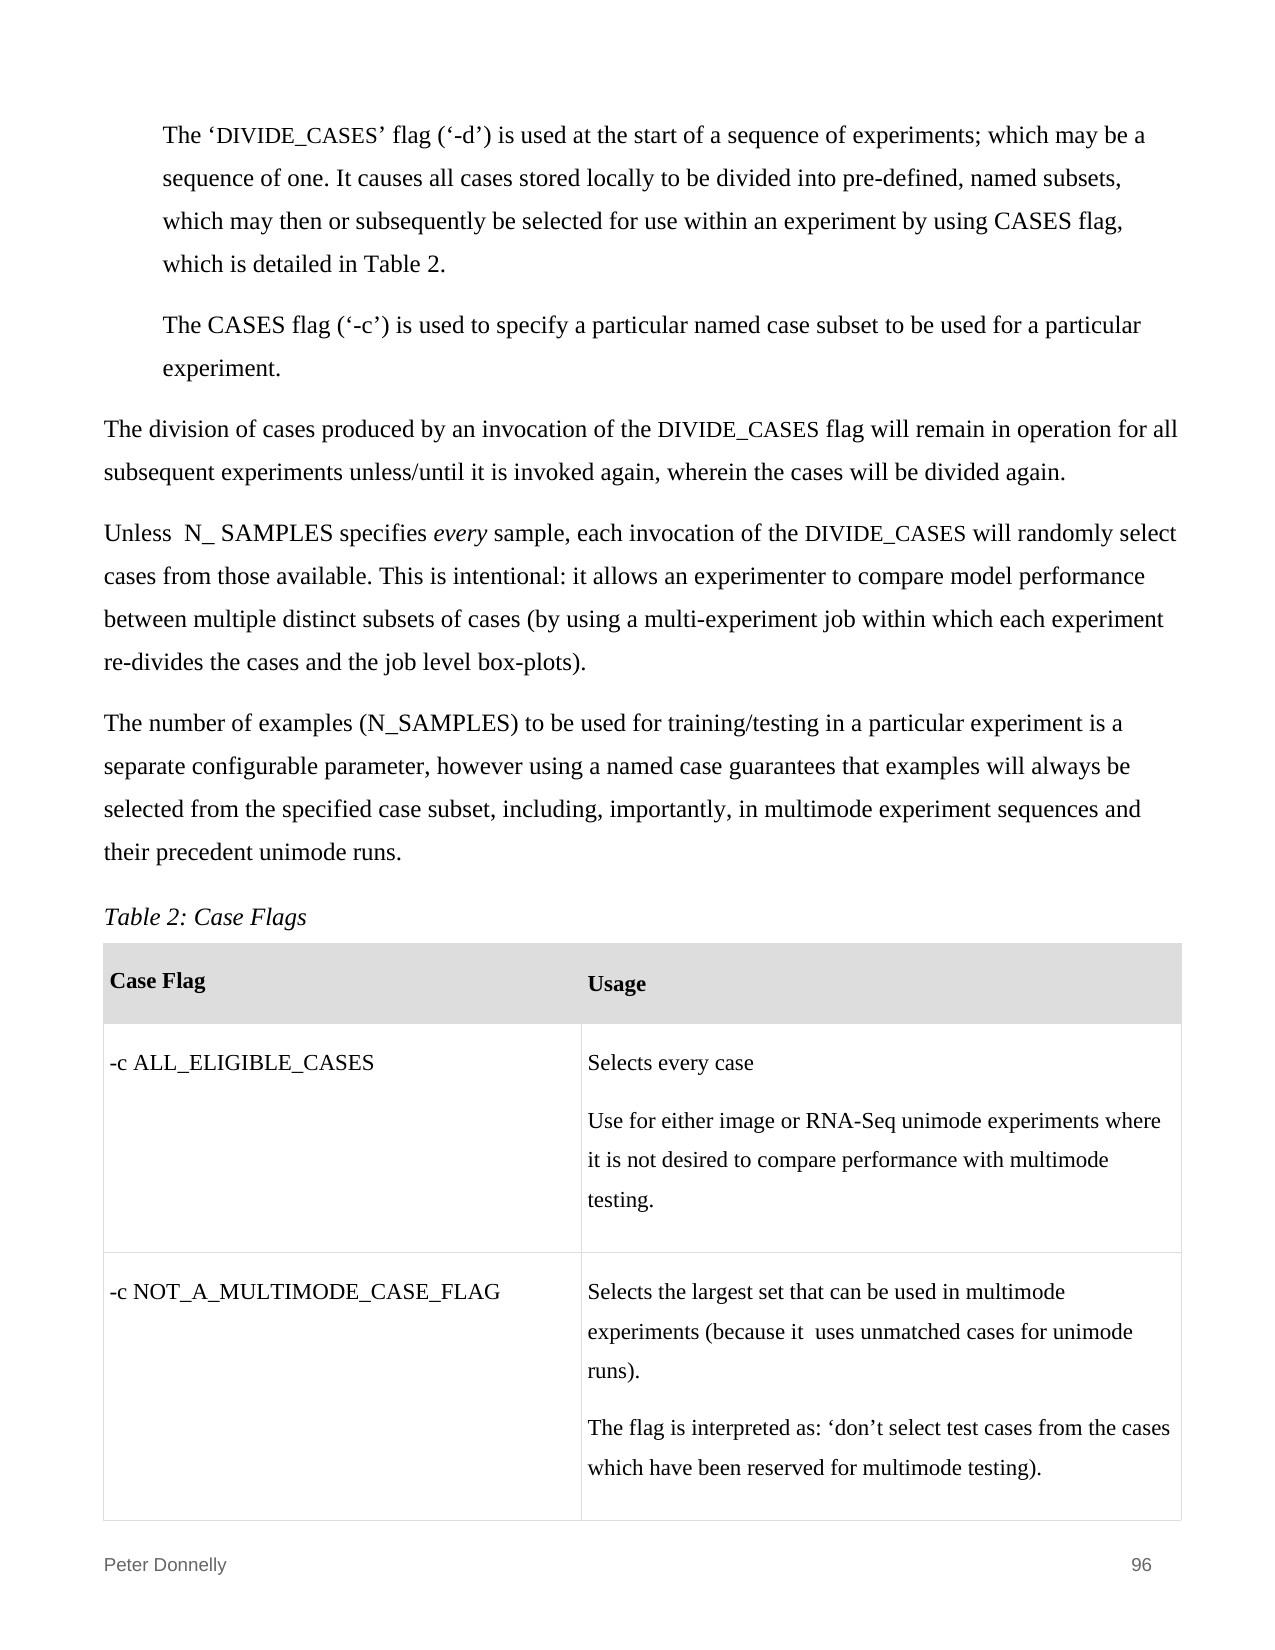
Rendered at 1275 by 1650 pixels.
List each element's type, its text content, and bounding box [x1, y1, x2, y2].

text The number of examples (N_SAMPLES) to be used for training/testing in a particular experiment is a separate configurable parameter, however using a named case guarantees that examples will always be selected from the specified case subset, including, importantly, in multimode experiment sequences and their precedent unimode runs. [103, 708, 1181, 866]
text Table 2: Case Flags [103, 902, 1181, 931]
text The CASES flag (‘-c’) is used to specify a particular named case subset to be used for a particular experiment. [162, 310, 1181, 382]
text The division of cases produced by an invocation of the DIVIDE_CASES flag will remain in operation for all subsequent experiments unless/until it is invoked again, wherein the cases will be divided again. [103, 414, 1181, 486]
table_cell -c NOT_A_MULTIMODE_CASE_FLAG [104, 1253, 581, 1520]
table_cell -c ALL_ELIGIBLE_CASES [104, 1024, 581, 1252]
table_header Case Flag [104, 944, 581, 1023]
table_cell Selects the largest set that can be used in multimode experiments (because it uses unmatched cases for unimode runs). The flag is interpreted as: ‘don’t select test cases from the cases which have been reserved for multimode testing). [582, 1253, 1181, 1520]
table_header Usage [582, 944, 1181, 1023]
table_cell Selects every case Use for either image or RNA-Seq unimode experiments where it is not desired to compare performance with multimode testing. [582, 1024, 1181, 1252]
text The ‘DIVIDE_CASES’ flag (‘-d’) is used at the start of a sequence of experiments; which may be a sequence of one. It causes all cases stored locally to be divided into pre-defined, named subsets, which may then or subsequently be selected for use within an experiment by using CASES flag, which is detailed in Table 2. [162, 120, 1181, 278]
text Unless N_ SAMPLES specifies every sample, each invocation of the DIVIDE_CASES will randomly select cases from those available. This is intentional: it allows an experimenter to compare model performance between multiple distinct subsets of cases (by using a multi-experiment job within which each experiment re-divides the cases and the job level box-plots). [103, 518, 1181, 676]
